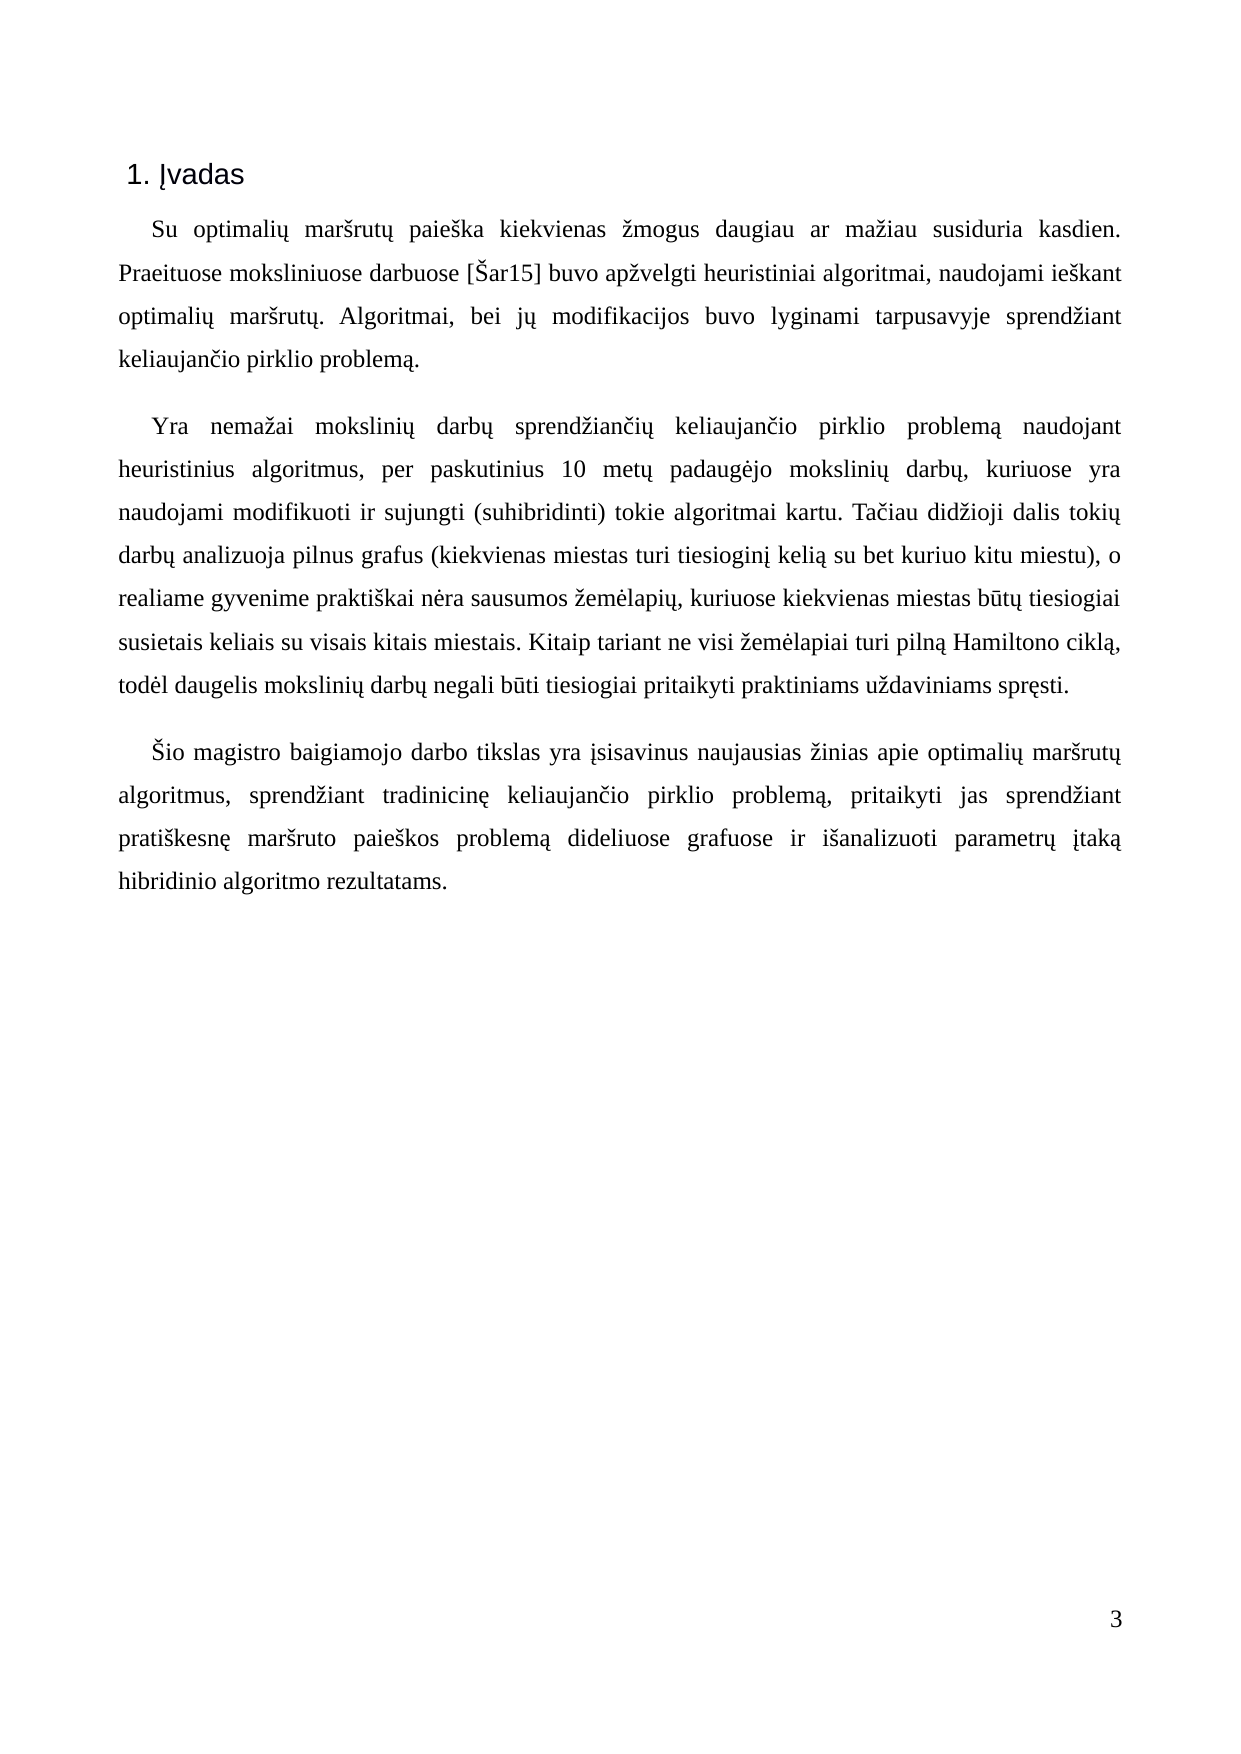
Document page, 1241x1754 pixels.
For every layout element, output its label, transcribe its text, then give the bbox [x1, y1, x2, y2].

subtitle Įvadas [118, 157, 1122, 191]
text Yra nemažai mokslinių darbų sprendžiančių keliaujančio pirklio problemą naudojant heuristinius algoritmus, per paskutinius 10 metų padaugėjo mokslinių darbų, kuriuose yra naudojami modifikuoti ir sujungti (suhibridinti) tokie algoritmai kartu. Tačiau didžioji dalis tokių darbų analizuoja pilnus grafus (kiekvienas miestas turi tiesioginį kelią su bet kuriuo kitu miestu), o realiame gyvenime praktiškai nėra sausumos žemėlapių, kuriuose kiekvienas miestas būtų tiesiogiai susietais keliais su visais kitais miestais. Kitaip tariant ne visi žemėlapiai turi pilną Hamiltono ciklą, todėl daugelis mokslinių darbų negali būti tiesiogiai pritaikyti praktiniams uždaviniams spręsti. [118, 411, 1122, 698]
text Su optimalių maršrutų paieška kiekvienas žmogus daugiau ar mažiau susiduria kasdien. Praeituose moksliniuose darbuose [Šar15] buvo apžvelgti heuristiniai algoritmai, naudojami ieškant optimalių maršrutų. Algoritmai, bei jų modifikacijos buvo lyginami tarpusavyje sprendžiant keliaujančio pirklio problemą. [118, 214, 1122, 373]
text Šio magistro baigiamojo darbo tikslas yra įsisavinus naujausias žinias apie optimalių maršrutų algoritmus, sprendžiant tradinicinę keliaujančio pirklio problemą, pritaikyti jas sprendžiant pratiškesnę maršruto paieškos problemą dideliuose grafuose ir išanalizuoti parametrų įtaką hibridinio algoritmo rezultatams. [118, 737, 1122, 895]
